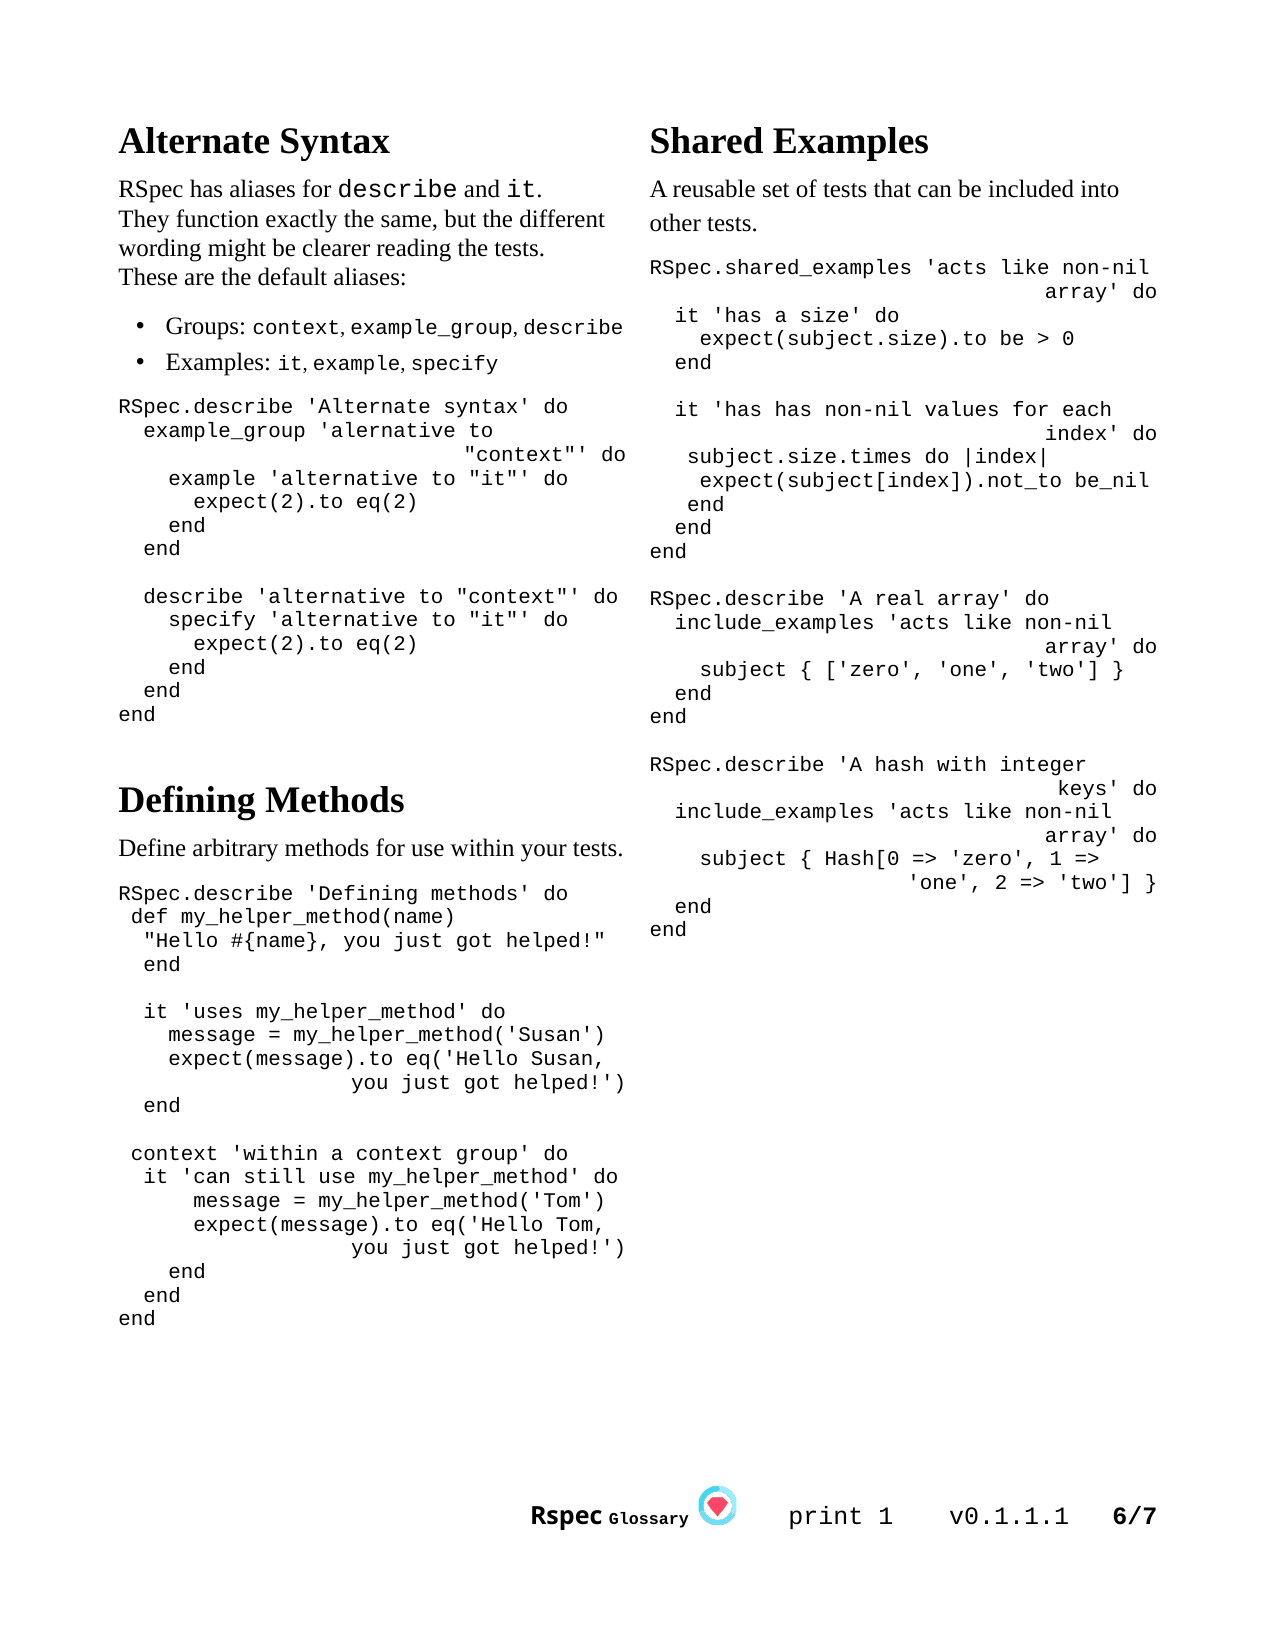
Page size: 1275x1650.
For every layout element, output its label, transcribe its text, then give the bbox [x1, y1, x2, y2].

text end [649, 919, 1157, 943]
text end [118, 1261, 626, 1284]
text expect(message).to eq('Hello Susan, [118, 1048, 626, 1072]
text it 'has has non-nil values for each [649, 399, 1157, 423]
text expect(2).to eq(2) [118, 491, 626, 515]
text RSpec.shared_examples 'acts like non-nil [649, 257, 1157, 281]
text end [649, 896, 1157, 919]
text array' do [649, 281, 1157, 304]
text message = my_helper_method('Tom') [118, 1190, 626, 1214]
text A reusable set of tests that can be included into other tests. [649, 174, 1157, 237]
text end [118, 953, 626, 977]
text array' do [649, 636, 1157, 659]
text expect(subject.size).to be > 0 [649, 328, 1157, 352]
text RSpec.describe 'A hash with integer [649, 754, 1157, 777]
text message = my_helper_method('Susan') [118, 1024, 626, 1048]
subtitle Defining Methods [118, 778, 626, 821]
text expect(subject[index]).not_to be_nil [649, 470, 1157, 494]
text you just got helped!') [118, 1072, 626, 1095]
text end [649, 541, 1157, 565]
text example 'alternative to "it"' do [118, 467, 626, 491]
text end [649, 517, 1157, 541]
text end [649, 707, 1157, 730]
text index' do [649, 423, 1157, 446]
picture [698, 1486, 737, 1525]
text expect(2).to eq(2) [118, 633, 626, 657]
text RSpec.describe 'Defining methods' do [118, 883, 626, 906]
text subject.size.times do |index| [649, 446, 1157, 470]
list Groups: context, example_group, describe [136, 311, 626, 341]
text describe 'alternative to "context"' do [118, 586, 626, 609]
text it 'can still use my_helper_method' do [118, 1166, 626, 1190]
text end [118, 657, 626, 680]
text RSpec.describe 'A real array' do [649, 588, 1157, 612]
text array' do [649, 825, 1157, 848]
text end [118, 515, 626, 538]
text subject { Hash[0 => 'zero', 1 => [649, 848, 1157, 872]
text RSpec has aliases for describe and it. [118, 174, 626, 204]
text They function exactly the same, but the different wording might be clearer reading the tests. [118, 204, 626, 262]
text end [118, 704, 626, 728]
subtitle Shared Examples [649, 118, 1157, 161]
text include_examples 'acts like non-nil [649, 612, 1157, 636]
text include_examples 'acts like non-nil [649, 801, 1157, 825]
text subject { ['zero', 'one', 'two'] } [649, 659, 1157, 683]
text end [118, 538, 626, 562]
subtitle Alternate Syntax [118, 118, 626, 161]
text def my_helper_method(name) [118, 906, 626, 930]
text Define arbitrary methods for use within your tests. [118, 833, 626, 862]
text example_group 'alernative to [118, 420, 626, 444]
text "context"' do [118, 444, 626, 467]
text specify 'alternative to "it"' do [118, 609, 626, 633]
text expect(message).to eq('Hello Tom, [118, 1214, 626, 1237]
text end [118, 680, 626, 704]
text RSpec.describe 'Alternate syntax' do [118, 397, 626, 420]
text These are the default aliases: [118, 262, 626, 291]
text it 'uses my_helper_method' do [118, 1001, 626, 1024]
text "Hello #{name}, you just got helped!" [118, 930, 626, 953]
text end [649, 352, 1157, 376]
text context 'within a context group' do [118, 1143, 626, 1166]
text it 'has a size' do [649, 304, 1157, 328]
text keys' do [649, 777, 1157, 801]
text end [118, 1095, 626, 1119]
text 'one', 2 => 'two'] } [649, 872, 1157, 896]
text end [118, 1284, 626, 1308]
text end [649, 683, 1157, 707]
text end [649, 494, 1157, 517]
list Examples: it, example, specify [136, 347, 626, 376]
text end [118, 1308, 626, 1332]
text you just got helped!') [118, 1237, 626, 1261]
